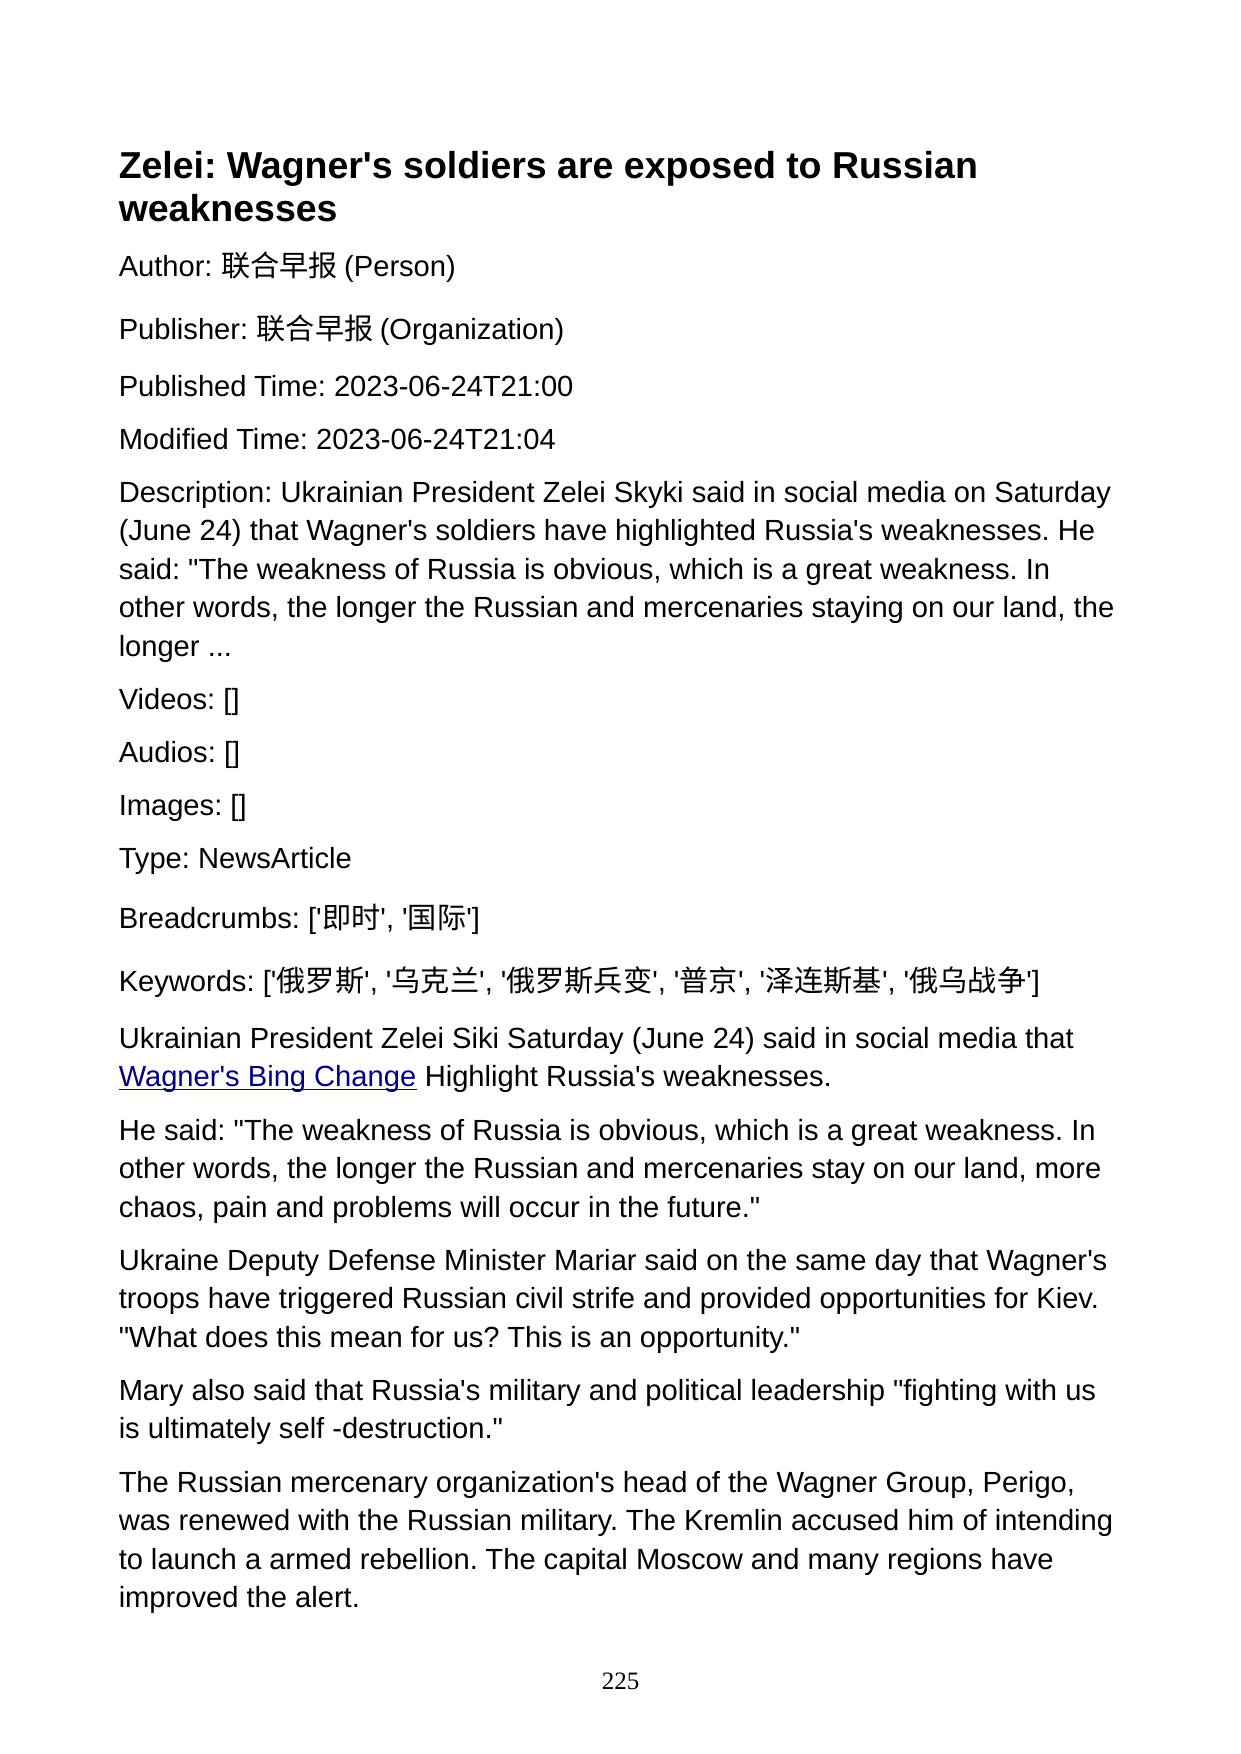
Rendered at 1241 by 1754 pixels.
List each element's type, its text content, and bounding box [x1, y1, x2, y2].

text Videos: [] [118, 682, 1122, 716]
text Type: NewsArticle [118, 841, 1122, 875]
text Mary also said that Russia's military and political leadership "fighting with us is ultimately self -destruction." [118, 1373, 1122, 1445]
text He said: "The weakness of Russia is obvious, which is a great weakness. In other words, the longer the Russian and mercenaries stay on our land, more chaos, pain and problems will occur in the future." [118, 1112, 1122, 1223]
text Breadcrumbs: ['即时', '国际'] [118, 894, 1122, 937]
text Published Time: 2023-06-24T21:00 [118, 368, 1122, 402]
text Audios: [] [118, 735, 1122, 769]
text Images: [] [118, 788, 1122, 822]
text Description: Ukrainian President Zelei Skyki said in social media on Saturday (June 24) that Wagner's soldiers have highlighted Russia's weaknesses. He said: "The weakness of Russia is obvious, which is a great weakness. In other words, the longer the Russian and mercenaries staying on our land, the longer ... [118, 475, 1122, 662]
text Keywords: ['俄罗斯', '乌克兰', '俄罗斯兵变', '普京', '泽连斯基', '俄乌战争'] [118, 958, 1122, 1000]
text Ukrainian President Zelei Siki Saturday (June 24) said in social media that Wagner's Bing Change Highlight Russia's weaknesses. [118, 1021, 1122, 1093]
text Author: 联合早报 (Person) [118, 242, 1122, 284]
text Publisher: 联合早报 (Organization) [118, 305, 1122, 348]
text The Russian mercenary organization's head of the Wagner Group, Perigo, was renewed with the Russian military. The Kremlin accused him of intending to launch a armed rebellion. The capital Moscow and many regions have improved the alert. [118, 1464, 1122, 1614]
subtitle Zelei: Wagner's soldiers are exposed to Russian weaknesses [118, 143, 1122, 230]
text Ukraine Deputy Defense Minister Mariar said on the same day that Wagner's troops have triggered Russian civil strife and provided opportunities for Kiev. "What does this mean for us? This is an opportunity." [118, 1243, 1122, 1353]
text Modified Time: 2023-06-24T21:04 [118, 422, 1122, 455]
